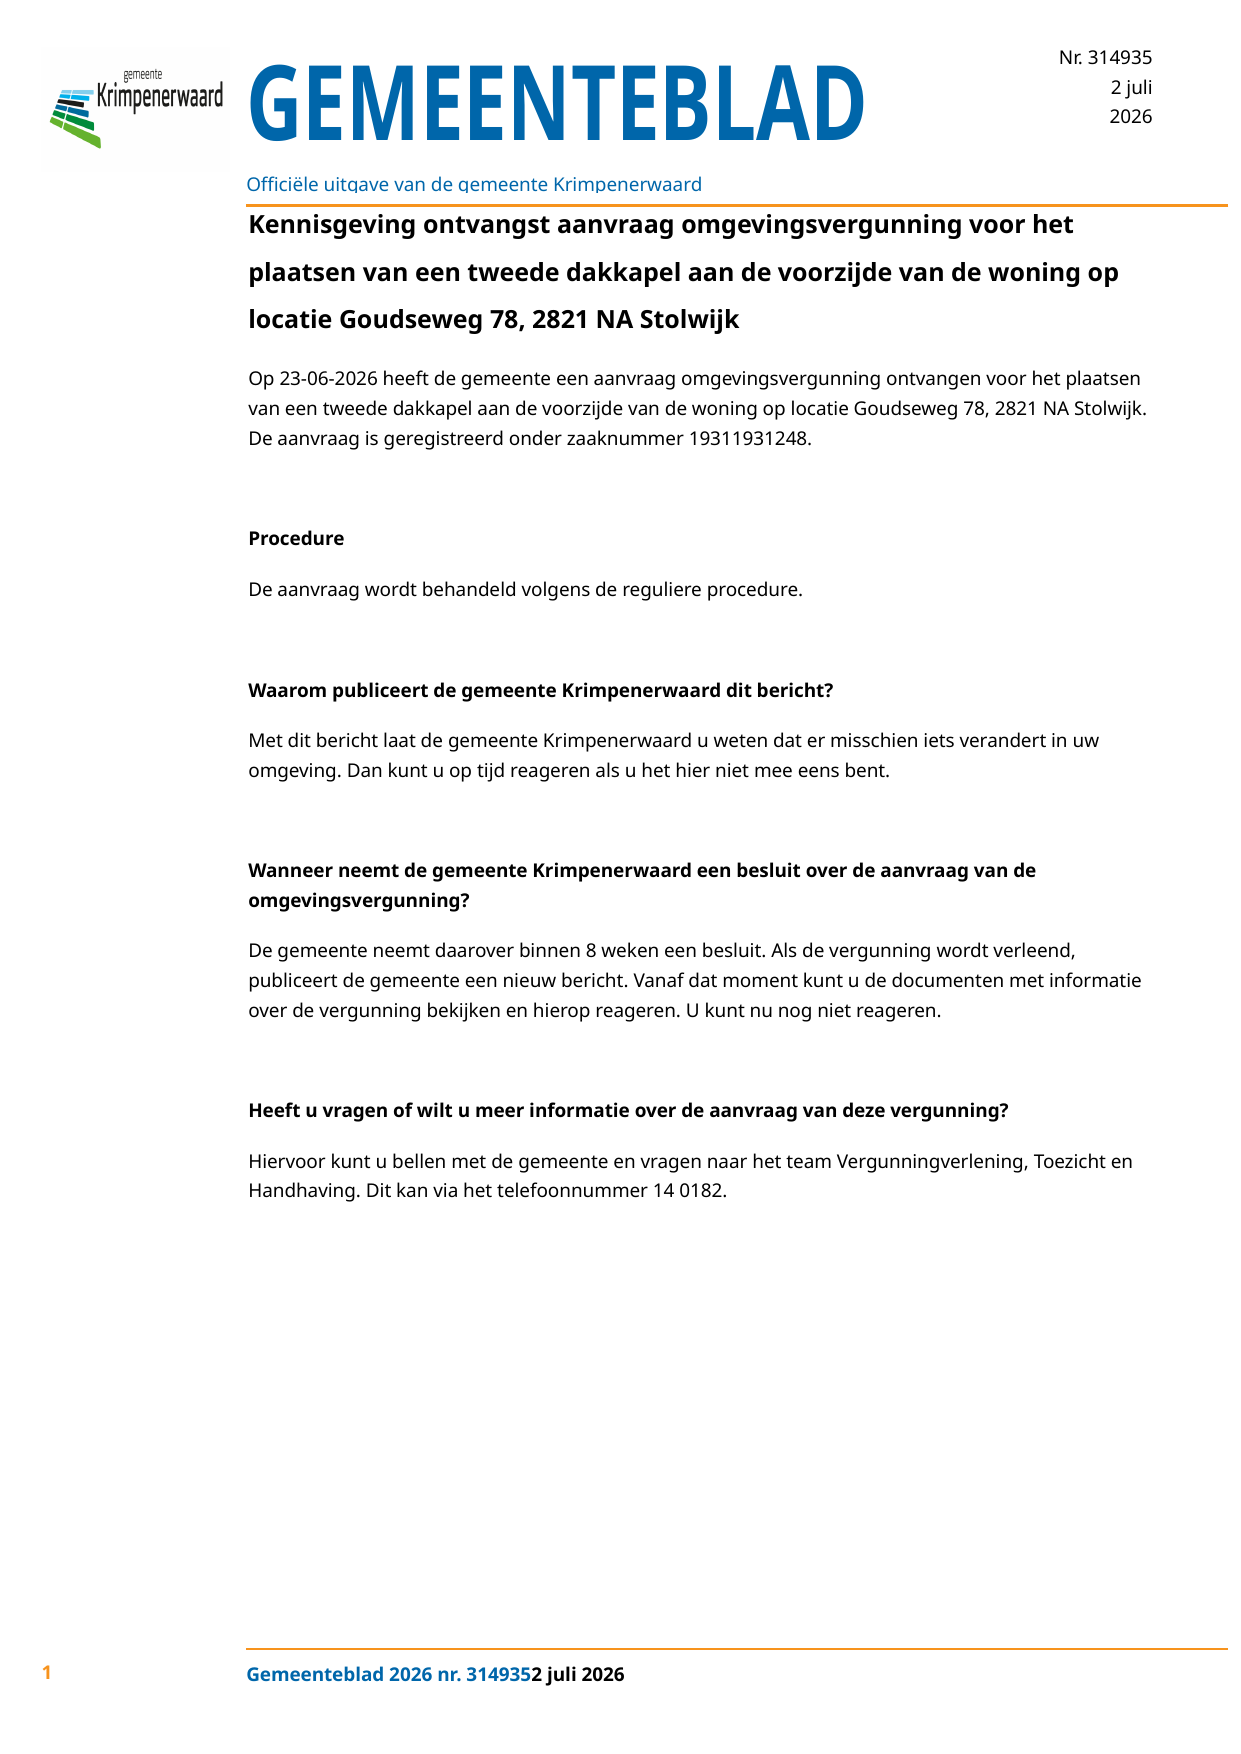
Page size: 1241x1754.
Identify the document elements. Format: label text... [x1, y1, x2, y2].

text Op 23-06-2026 heeft de gemeente een aanvraag omgevingsvergunning ontvangen voor het plaatsen van een tweede dakkapel aan de voorzijde van de woning op locatie Goudseweg 78, 2821 NA Stolwijk. De aanvraag is geregistreerd onder zaaknummer 19311931248. [248, 366, 1152, 450]
text Kennisgeving ontvangst aanvraag omgevingsvergunning voor het plaatsen van een tweede dakkapel aan de voorzijde van de woning op locatie Goudseweg 78, 2821 NA Stolwijk [248, 207, 1152, 336]
text De aanvraag wordt behandeld volgens de reguliere procedure. [248, 576, 1152, 602]
text Procedure [248, 526, 1152, 551]
text Wanneer neemt de gemeente Krimpenerwaard een besluit over de aanvraag van de omgevingsvergunning? [248, 858, 1152, 913]
picture [41, 47, 231, 172]
text Met dit bericht laat de gemeente Krimpenerwaard u weten dat er misschien iets verandert in uw omgeving. Dan kunt u op tijd reageren als u het hier niet mee eens bent. [248, 727, 1152, 782]
text De gemeente neemt daarover binnen 8 weken een besluit. Als de vergunning wordt verleend, publiceert de gemeente een nieuw bericht. Vanaf dat moment kunt u de documenten met informatie over de vergunning bekijken en hierop reageren. U kunt nu nog niet reageren. [248, 938, 1152, 1022]
text Heeft u vragen of wilt u meer informatie over de aanvraag van deze vergunning? [248, 1098, 1152, 1123]
text Hiervoor kunt u bellen met de gemeente en vragen naar het team Vergunningverlening, Toezicht en Handhaving. Dit kan via het telefoonnummer 14 0182. [248, 1148, 1152, 1203]
text Waarom publiceert de gemeente Krimpenerwaard dit bericht? [248, 677, 1152, 702]
